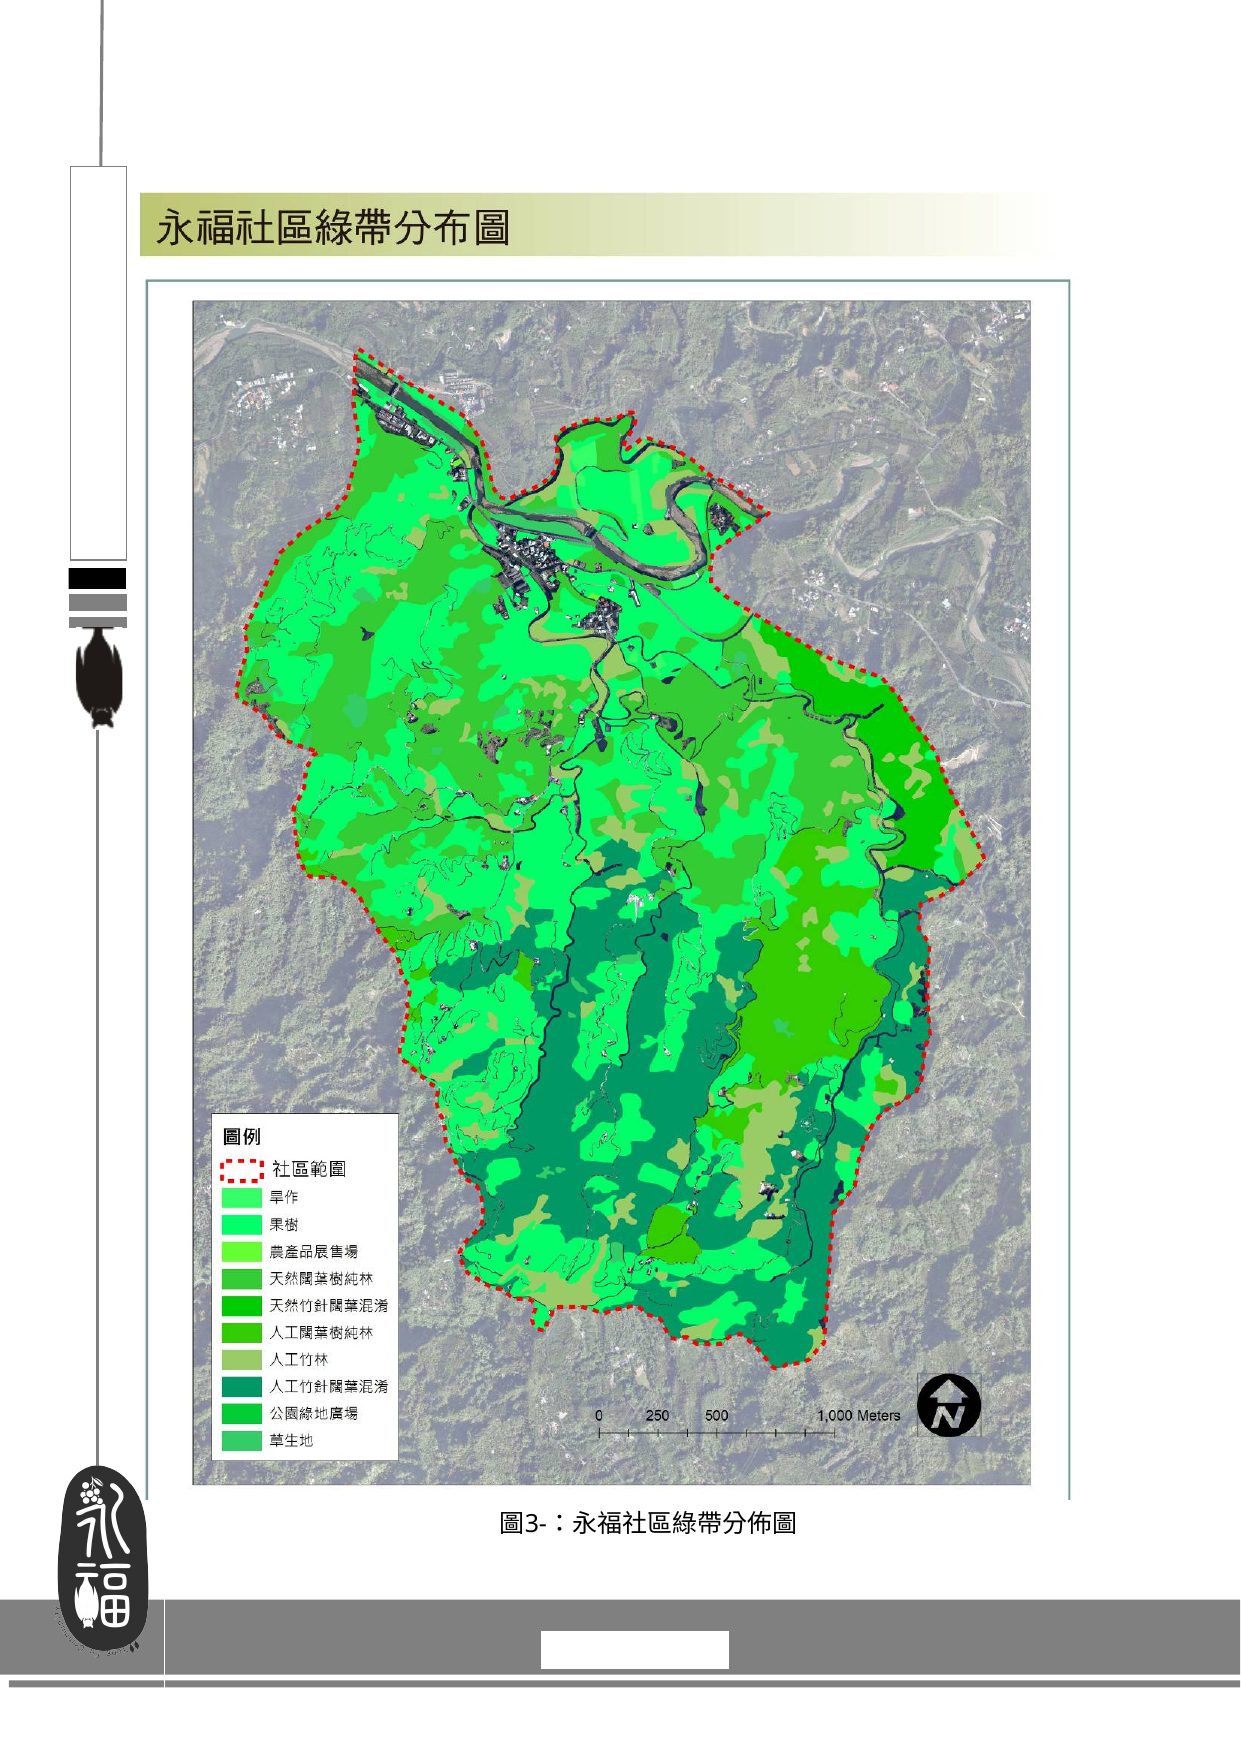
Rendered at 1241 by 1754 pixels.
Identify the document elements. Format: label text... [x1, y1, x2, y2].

text 圖3-：永福社區綠帶分佈圖 [233, 1500, 1063, 1541]
picture [139, 168, 1091, 1500]
text [233, 150, 1063, 168]
picture [75, 627, 123, 729]
